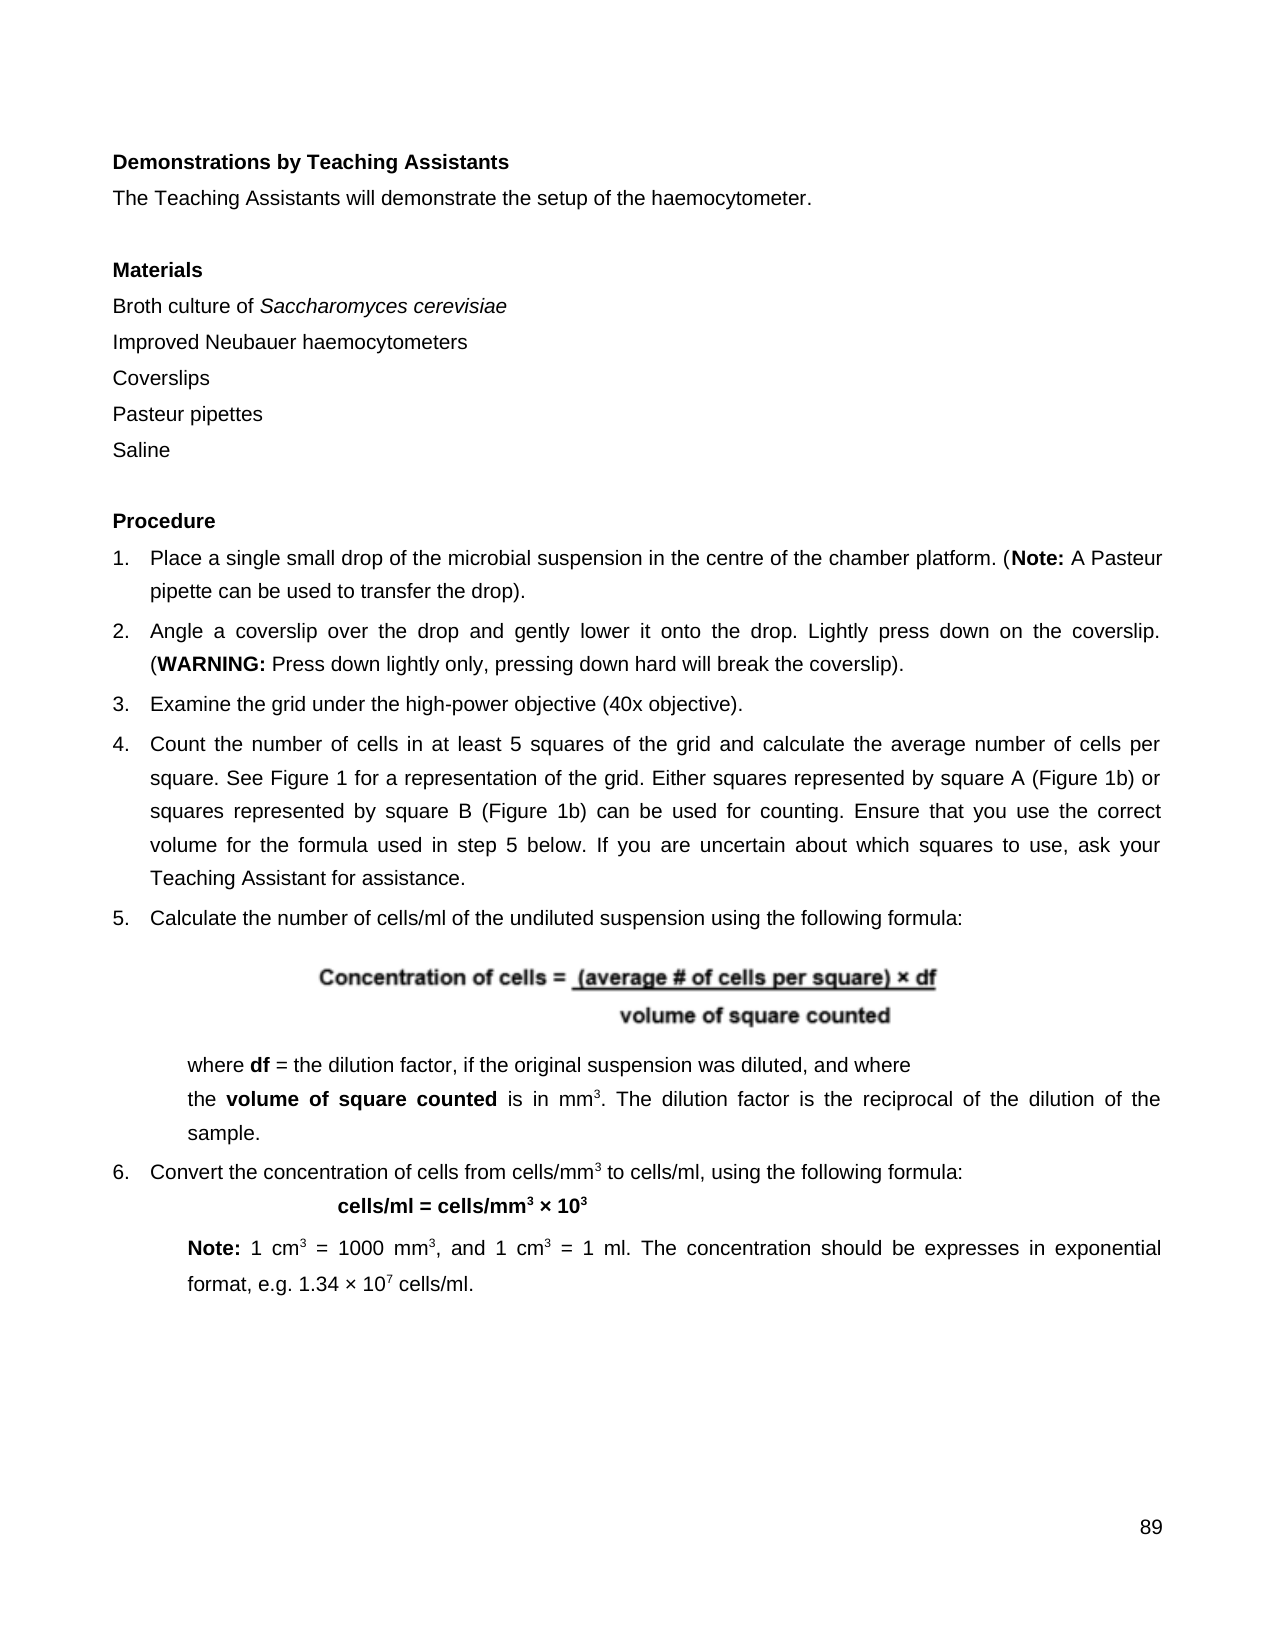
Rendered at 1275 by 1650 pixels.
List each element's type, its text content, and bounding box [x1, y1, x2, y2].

text Procedure [112, 509, 1162, 533]
text Note: 1 cm3 = 1000 mm3, and 1 cm3 = 1 ml. The concentration should be expresses in exponential format, e.g. 1.34 × 107 cells/ml. [187, 1236, 1162, 1296]
text Saline [112, 437, 1162, 461]
text Improved Neubauer haemocytometers [112, 330, 1162, 354]
list Examine the grid under the high-power objective (40x objective). [112, 692, 1162, 716]
text The Teaching Assistants will demonstrate the setup of the haemocytometer. [112, 186, 1162, 210]
list Convert the concentration of cells from cells/mm3 to cells/ml, using the following formula: [112, 1160, 1162, 1184]
list Calculate the number of cells/ml of the undiluted suspension using the following formula: [112, 906, 1162, 930]
text Broth culture of Saccharomyces cerevisiae [112, 294, 1162, 318]
list Count the number of cells in at least 5 squares of the grid and calculate the average number of cells per square. See Figure 1 for a representation of the grid. Either squares represented by square A (Figure 1b) or squares represented by square B (Figure 1b) can be used for counting. Ensure that you use the correct volume for the formula used in step 5 below. If you are uncertain about which squares to use, ask your Teaching Assistant for assistance. [112, 732, 1162, 890]
text Pasteur pipettes [112, 402, 1162, 426]
text where df = the dilution factor, if the original suspension was diluted, and where [112, 1053, 1162, 1077]
text Demonstrations by Teaching Assistants [112, 150, 1162, 174]
list Place a single small drop of the microbial suspension in the centre of the chamber platform. (Note: A Pasteur pipette can be used to transfer the drop). [112, 545, 1162, 603]
text Coverslips [112, 366, 1162, 389]
text Materials [112, 258, 1162, 282]
list Angle a coverslip over the drop and gently lower it onto the drop. Lightly press down on the coverslip. (WARNING: Press down lightly only, pressing down hard will break the coverslip). [112, 619, 1162, 676]
text cells/ml = cells/mm3 × 103 [112, 1194, 1162, 1218]
picture [301, 939, 974, 1044]
text the volume of square counted is in mm3. The dilution factor is the reciprocal of the dilution of the sample. [187, 1087, 1162, 1144]
